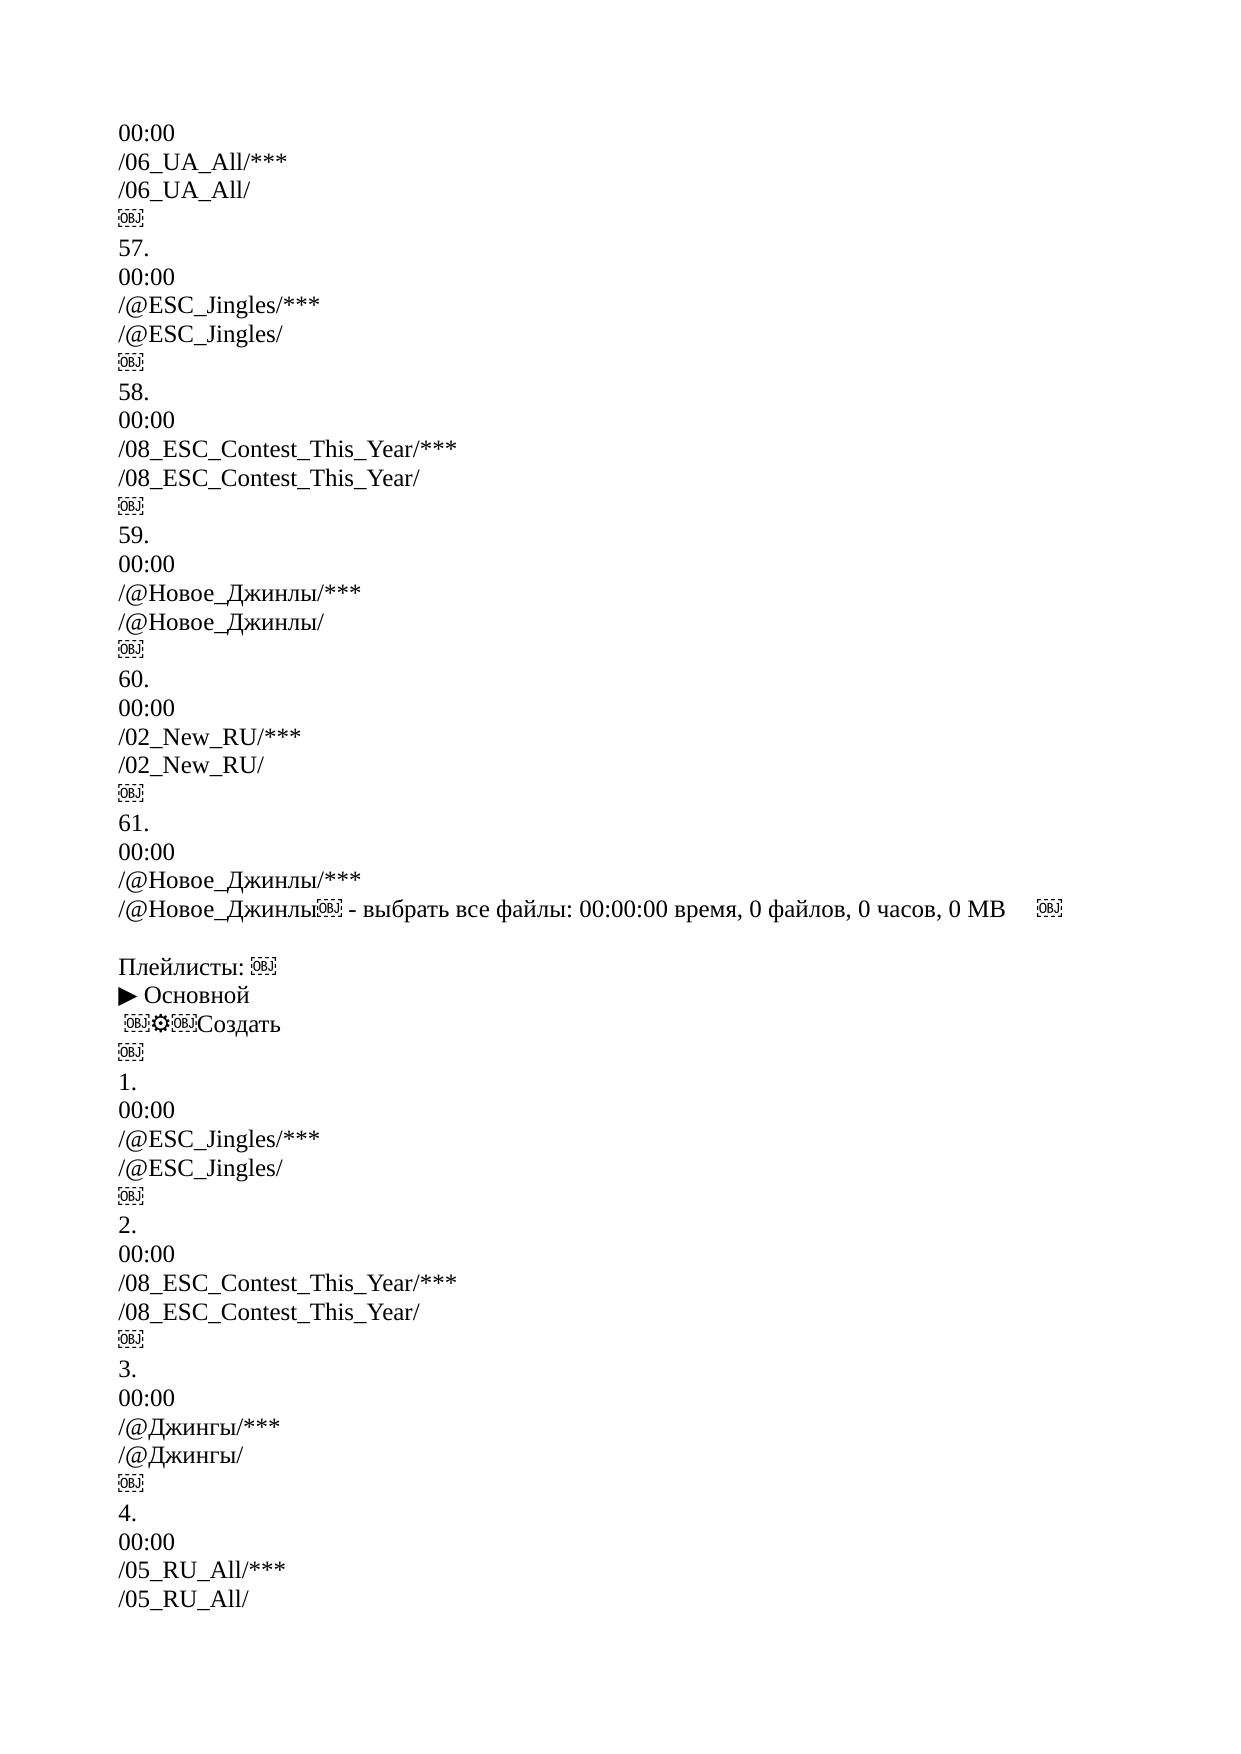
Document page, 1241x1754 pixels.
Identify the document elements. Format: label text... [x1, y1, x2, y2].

text ￼ [118, 779, 1122, 808]
text 57. [118, 233, 1122, 262]
text /06_UA_All/*** [118, 147, 1122, 176]
text 00:00 [118, 549, 1122, 578]
text 61. [118, 808, 1122, 837]
text /05_RU_All/ [118, 1584, 1122, 1613]
text 00:00 [118, 1383, 1122, 1412]
text /@ESC_Jingles/ [118, 319, 1122, 348]
text /@Джингы/ [118, 1441, 1122, 1469]
text /@Новое_Джинлы/ [118, 607, 1122, 636]
text /@Новое_Джинлы/*** [118, 866, 1122, 894]
text ￼ [118, 348, 1122, 377]
text /02_New_RU/*** [118, 722, 1122, 751]
text /@ESC_Jingles/*** [118, 1124, 1122, 1153]
text 59. [118, 521, 1122, 549]
text /@Джингы/*** [118, 1412, 1122, 1441]
text 00:00 [118, 406, 1122, 434]
text /@Новое_Джинлы/*** [118, 578, 1122, 607]
text ￼ [118, 492, 1122, 521]
text ￼ [118, 636, 1122, 664]
text /08_ESC_Contest_This_Year/ [118, 1297, 1122, 1326]
text Плейлисты: ￼ [118, 952, 1122, 981]
text 00:00 [118, 118, 1122, 147]
text ￼⚙￼Создать [118, 1009, 1122, 1038]
text /@ESC_Jingles/*** [118, 291, 1122, 319]
text ￼ [118, 1469, 1122, 1498]
text /@Новое_Джинлы￼ - выбрать все файлы: 00:00:00 время, 0 файлов, 0 часов, 0 MB ￼ [118, 894, 1122, 923]
text /08_ESC_Contest_This_Year/*** [118, 1268, 1122, 1297]
text /06_UA_All/ [118, 176, 1122, 204]
text 00:00 [118, 1096, 1122, 1124]
text 58. [118, 377, 1122, 406]
text ￼ [118, 204, 1122, 233]
text ￼ [118, 1182, 1122, 1211]
text /@ESC_Jingles/ [118, 1153, 1122, 1182]
text 00:00 [118, 1527, 1122, 1556]
text 60. [118, 664, 1122, 693]
text 4. [118, 1498, 1122, 1527]
text 00:00 [118, 262, 1122, 291]
text /08_ESC_Contest_This_Year/ [118, 463, 1122, 492]
text /02_New_RU/ [118, 751, 1122, 779]
text ￼ [118, 1326, 1122, 1354]
text ▶ Основной [118, 981, 1122, 1009]
text 2. [118, 1211, 1122, 1239]
text 00:00 [118, 1239, 1122, 1268]
text 1. [118, 1067, 1122, 1096]
text 3. [118, 1354, 1122, 1383]
text ￼ [118, 1038, 1122, 1067]
text /05_RU_All/*** [118, 1556, 1122, 1584]
text 00:00 [118, 693, 1122, 722]
text 00:00 [118, 837, 1122, 866]
text /08_ESC_Contest_This_Year/*** [118, 434, 1122, 463]
